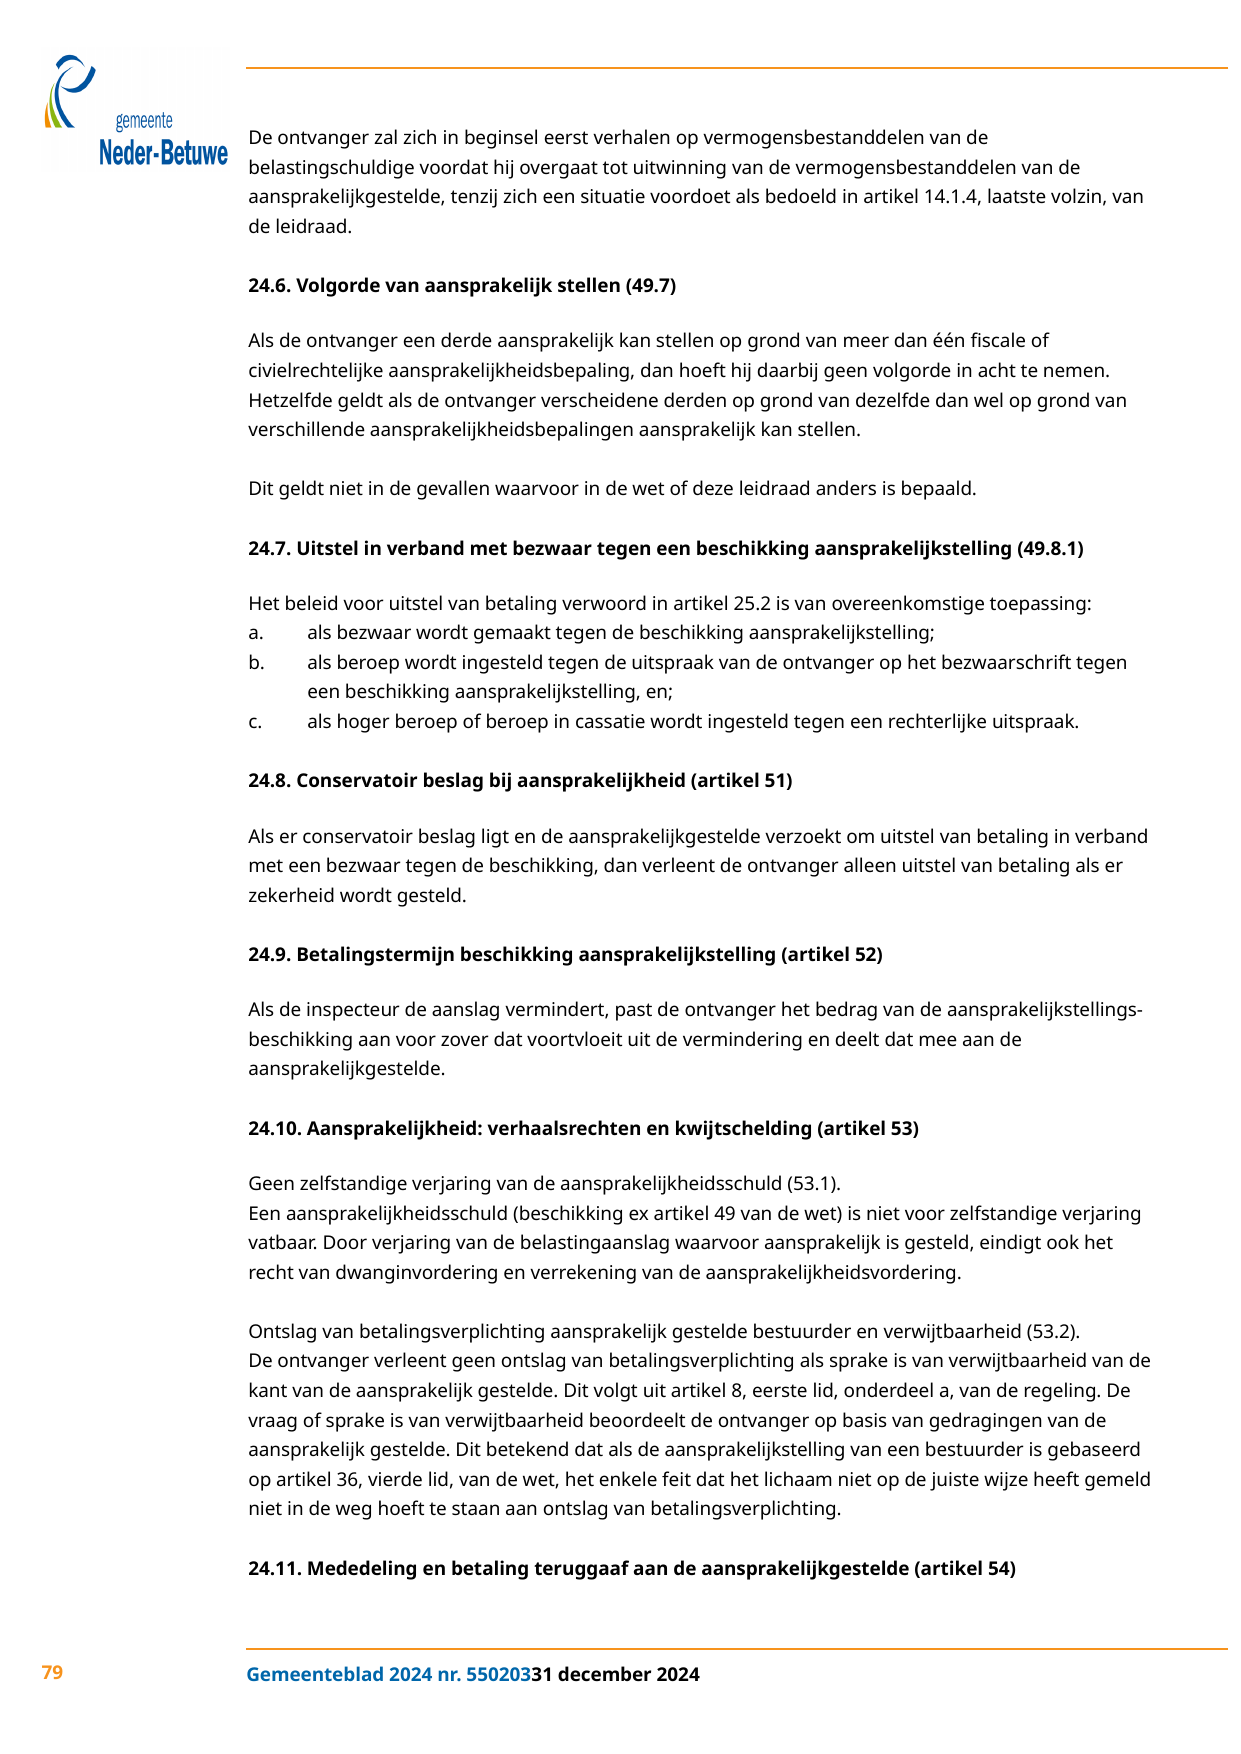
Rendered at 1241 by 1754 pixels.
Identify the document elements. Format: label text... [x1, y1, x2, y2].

text 24.10. Aansprakelijkheid: verhaalsrechten en kwijtschelding (artikel 53) [248, 1115, 1152, 1141]
list als hoger beroep of beroep in cassatie wordt ingesteld tegen een rechterlijke uitspraak. [248, 708, 1152, 734]
text De ontvanger zal zich in beginsel eerst verhalen op vermogensbestanddelen van de belastingschuldige voordat hij overgaat tot uitwinning van de vermogensbestanddelen van de aansprakelijkgestelde, tenzij zich een situatie voordoet als bedoeld in artikel 14.1.4, laatste volzin, van de leidraad. [248, 124, 1152, 239]
list als bezwaar wordt gemaakt tegen de beschikking aansprakelijkstelling; [248, 619, 1152, 645]
text 24.6. Volgorde van aansprakelijk stellen (49.7) [248, 272, 1152, 298]
text Geen zelfstandige verjaring van de aansprakelijkheidsschuld (53.1). [248, 1170, 1152, 1196]
text Dit geldt niet in de gevallen waarvoor in de wet of deze leidraad anders is bepaald. [248, 476, 1152, 501]
text De ontvanger verleent geen ontslag van betalingsverplichting als sprake is van verwijtbaarheid van de kant van de aansprakelijk gestelde. Dit volgt uit artikel 8, eerste lid, onderdeel a, van de regeling. De vraag of sprake is van verwijtbaarheid beoordeelt de ontvanger op basis van gedragingen van de aansprakelijk gestelde. Dit betekend dat als de aansprakelijkstelling van een bestuurder is gebaseerd op artikel 36, vierde lid, van de wet, het enkele feit dat het lichaam niet op de juiste wijze heeft gemeld niet in de weg hoeft te staan aan ontslag van betalingsverplichting. [248, 1348, 1152, 1521]
text Het beleid voor uitstel van betaling verwoord in artikel 25.2 is van overeenkomstige toepassing: [248, 590, 1152, 616]
text 24.11. Mededeling en betaling teruggaaf aan de aansprakelijkgestelde (artikel 54) [248, 1555, 1152, 1580]
text 24.8. Conservatoir beslag bij aansprakelijkheid (artikel 51) [248, 767, 1152, 793]
text Ontslag van betalingsverplichting aansprakelijk gestelde bestuurder en verwijtbaarheid (53.2). [248, 1318, 1152, 1344]
picture [41, 47, 231, 172]
text Als de ontvanger een derde aansprakelijk kan stellen op grond van meer dan één fiscale of civielrechtelijke aansprakelijkheidsbepaling, dan hoeft hij daarbij geen volgorde in acht te nemen. Hetzelfde geldt als de ontvanger verscheidene derden op grond van dezelfde dan wel op grond van verschillende aansprakelijkheidsbepalingen aansprakelijk kan stellen. [248, 328, 1152, 442]
text Als er conservatoir beslag ligt en de aansprakelijkgestelde verzoekt om uitstel van betaling in verband met een bezwaar tegen de beschikking, dan verleent de ontvanger alleen uitstel van betaling als er zekerheid wordt gesteld. [248, 823, 1152, 908]
text Een aansprakelijkheidsschuld (beschikking ex artikel 49 van de wet) is niet voor zelfstandige verjaring vatbaar. Door verjaring van de belastingaanslag waarvoor aansprakelijk is gesteld, eindigt ook het recht van dwanginvordering en verrekening van de aansprakelijkheidsvordering. [248, 1200, 1152, 1284]
text 24.9. Betalingstermijn beschikking aansprakelijkstelling (artikel 52) [248, 941, 1152, 967]
list als beroep wordt ingesteld tegen de uitspraak van de ontvanger op het bezwaarschrift tegen een beschikking aansprakelijkstelling, en; [248, 649, 1152, 704]
text Als de inspecteur de aanslag vermindert, past de ontvanger het bedrag van de aansprakelijkstellings-beschikking aan voor zover dat voortvloeit uit de vermindering en deelt dat mee aan de aansprakelijkgestelde. [248, 996, 1152, 1081]
text 24.7. Uitstel in verband met bezwaar tegen een beschikking aansprakelijkstelling (49.8.1) [248, 535, 1152, 560]
